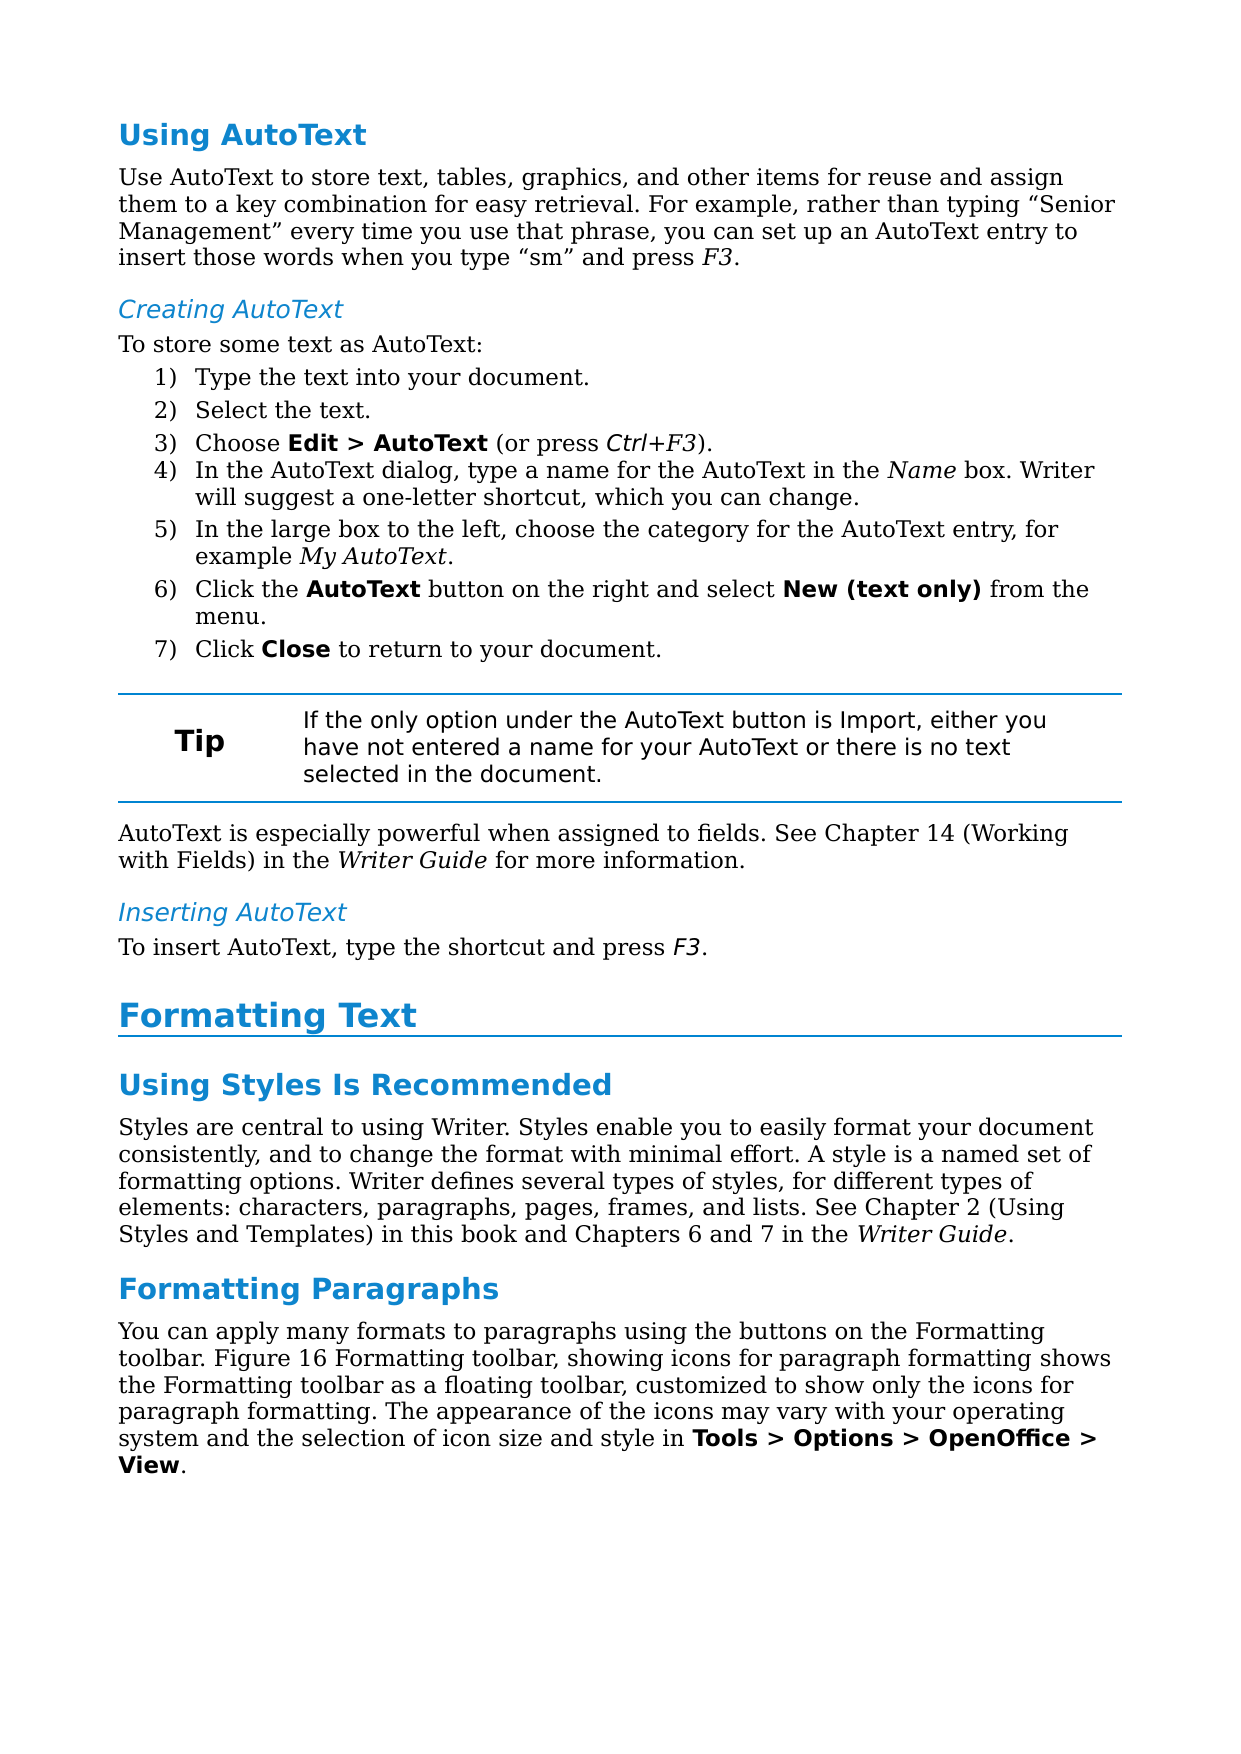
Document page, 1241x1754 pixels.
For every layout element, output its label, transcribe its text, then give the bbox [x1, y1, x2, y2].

table_header If the only option under the AutoText button is Import, either you have not entered a name for your AutoText or there is no text selected in the document. [281, 695, 1122, 801]
text To insert AutoText, type the shortcut and press F3. [118, 934, 1122, 960]
list Click Close to return to your document. [177, 636, 1122, 662]
subtitle Formatting Paragraphs [118, 1272, 1122, 1306]
text Use AutoText to store text, tables, graphics, and other items for reuse and assign them to a key combination for easy retrieval. For example, rather than typing “Senior Management” every time you use that phrase, you can set up an AutoText entry to insert those words when you type “sm” and press F3. [118, 164, 1122, 271]
text You can apply many formats to paragraphs using the buttons on the Formatting toolbar. Figure 16 Formatting toolbar, showing icons for paragraph formatting shows the Formatting toolbar as a floating toolbar, customized to show only the icons for paragraph formatting. The appearance of the icons may vary with your operating system and the selection of icon size and style in Tools > Options > OpenOffice > View. [118, 1318, 1122, 1479]
subtitle Using AutoText [118, 118, 1122, 152]
list In the large box to the left, choose the category for the AutoText entry, for example My AutoText. [177, 517, 1122, 570]
subtitle Inserting AutoText [118, 898, 1122, 927]
list To store some text as AutoText: [118, 331, 1122, 358]
list In the AutoText dialog, type a name for the AutoText in the Name box. Writer will suggest a one-letter shortcut, which you can change. [177, 457, 1122, 510]
subtitle Creating AutoText [118, 295, 1122, 324]
subtitle Using Styles Is Recommended [118, 1068, 1122, 1102]
subtitle Formatting Text [118, 997, 1122, 1035]
text Styles are central to using Writer. Styles enable you to easily format your document consistently, and to change the format with minimal effort. A style is a named set of formatting options. Writer defines several types of styles, for different types of elements: characters, paragraphs, pages, frames, and lists. See Chapter 2 (Using Styles and Templates) in this book and Chapters 6 and 7 in the Writer Guide. [118, 1114, 1122, 1248]
list Select the text. [177, 397, 1122, 424]
text AutoText is especially powerful when assigned to fields. See Chapter 14 (Working with Fields) in the Writer Guide for more information. [118, 821, 1122, 874]
list Choose Edit > AutoText (or press Ctrl+F3). [177, 430, 1122, 457]
table_header Tip [118, 695, 281, 801]
list Click the AutoText button on the right and select New (text only) from the menu. [177, 576, 1122, 629]
list Type the text into your document. [177, 364, 1122, 391]
